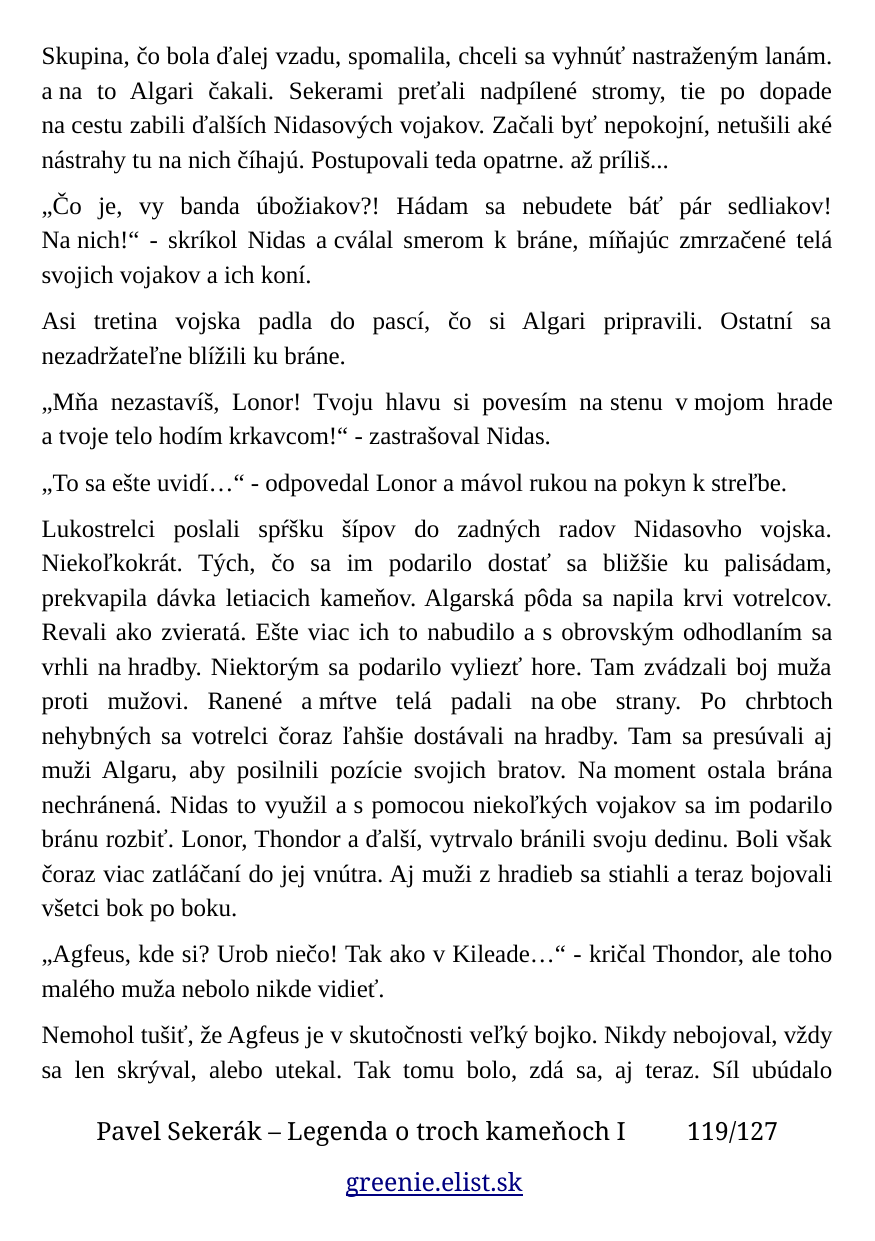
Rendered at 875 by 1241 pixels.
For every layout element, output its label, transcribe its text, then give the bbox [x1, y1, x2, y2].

text Lukostrelci poslali spŕšku šípov do zadných radov Nidasovho vojska. Niekoľkokrát. Tých, čo sa im podarilo dostať sa bližšie ku palisádam, prekvapila dávka letiacich kameňov. Algarská pôda sa napila krvi votrelcov. Revali ako zvieratá. Ešte viac ich to nabudilo a s obrovským odhodlaním sa vrhli na hradby. Niektorým sa podarilo vyliezť hore. Tam zvádzali boj muža proti mužovi. Ranené a mŕtve telá padali na obe strany. Po chrbtoch nehybných sa votrelci čoraz ľahšie dostávali na hradby. Tam sa presúvali aj muži Algaru, aby posilnili pozície svojich bratov. Na moment ostala brána nechránená. Nidas to využil a s pomocou niekoľkých vojakov sa im podarilo bránu rozbiť. Lonor, Thondor a ďalší, vytrvalo bránili svoju dedinu. Boli však čoraz viac zatláčaní do jej vnútra. Aj muži z hradieb sa stiahli a teraz bojovali všetci bok po boku. [41, 514, 833, 922]
text „To sa ešte uvidí…“ - odpovedal Lonor a mávol rukou na pokyn k streľbe. [41, 468, 833, 496]
text Skupina, čo bola ďalej vzadu, spomalila, chceli sa vyhnúť nastraženým lanám. a na to Algari čakali. Sekerami preťali nadpílené stromy, tie po dopade na cestu zabili ďalších Nidasových vojakov. Začali byť nepokojní, netušili aké nástrahy tu na nich číhajú. Postupovali teda opatrne. až príliš... [41, 41, 833, 173]
text Asi tretina vojska padla do pascí, čo si Algari pripravili. Ostatní sa nezadržateľne blížili ku bráne. [41, 306, 833, 369]
text Nemohol tušiť, že Agfeus je v skutočnosti veľký bojko. Nikdy nebojoval, vždy sa len skrýval, alebo utekal. Tak tomu bolo, zdá sa, aj teraz. Síl ubúdalo [41, 1020, 833, 1083]
text „Mňa nezastavíš, Lonor! Tvoju hlavu si povesím na stenu v mojom hrade a tvoje telo hodím krkavcom!“ - zastrašoval Nidas. [41, 387, 833, 450]
text „Čo je, vy banda úbožiakov?! Hádam sa nebudete báť pár sedliakov! Na nich!“ - skríkol Nidas a cválal smerom k bráne, míňajúc zmrzačené telá svojich vojakov a ich koní. [41, 191, 833, 289]
text „Agfeus, kde si? Urob niečo! Tak ako v Kileade…“ - kričal Thondor, ale toho malého muža nebolo nikde vidieť. [41, 939, 833, 1003]
